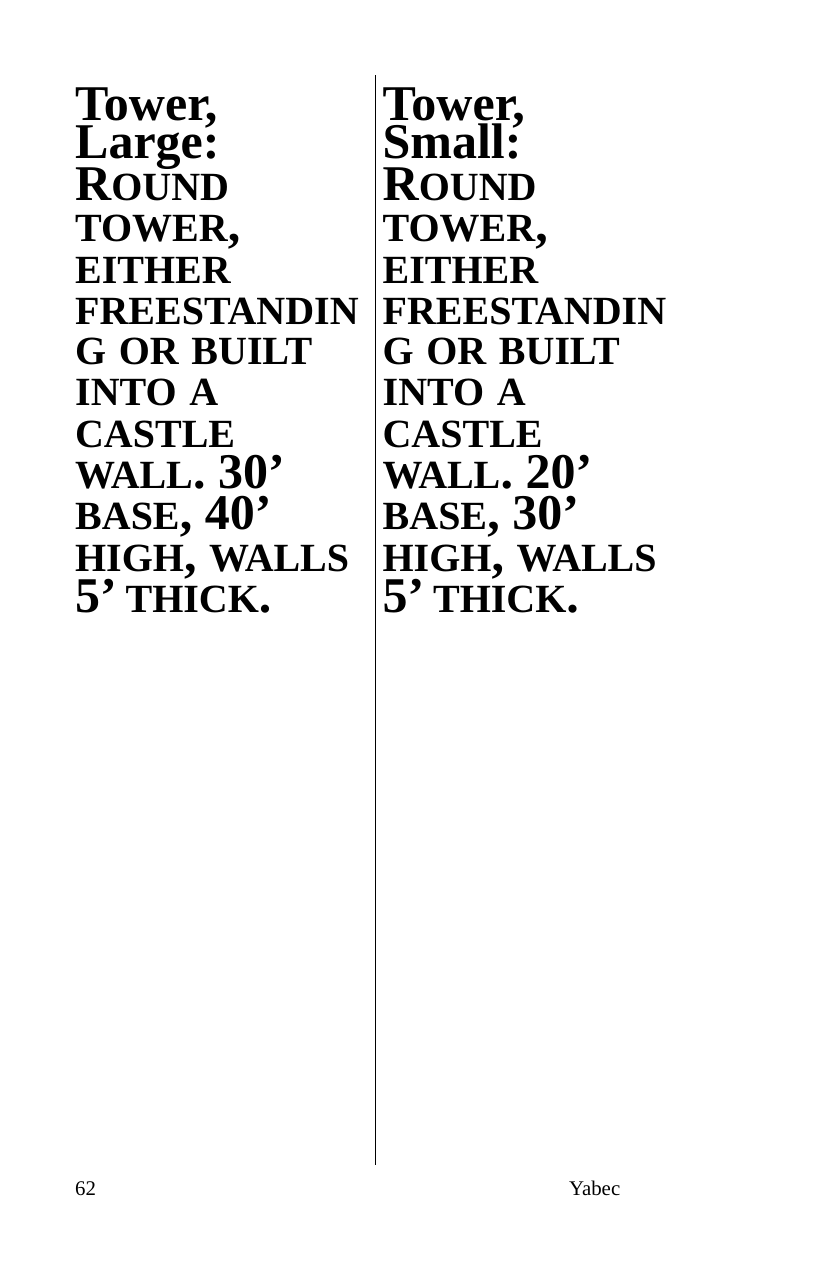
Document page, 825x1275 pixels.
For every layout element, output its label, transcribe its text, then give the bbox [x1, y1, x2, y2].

text Tower, large: Round tower, either freestanding or built into a castle wall. 30’ base, 40’ high, walls 5’ thick. [75, 87, 367, 624]
text Tower, small: Round tower, either freestanding or built into a castle wall. 20’ base, 30’ high, walls 5’ thick. [382, 87, 675, 624]
